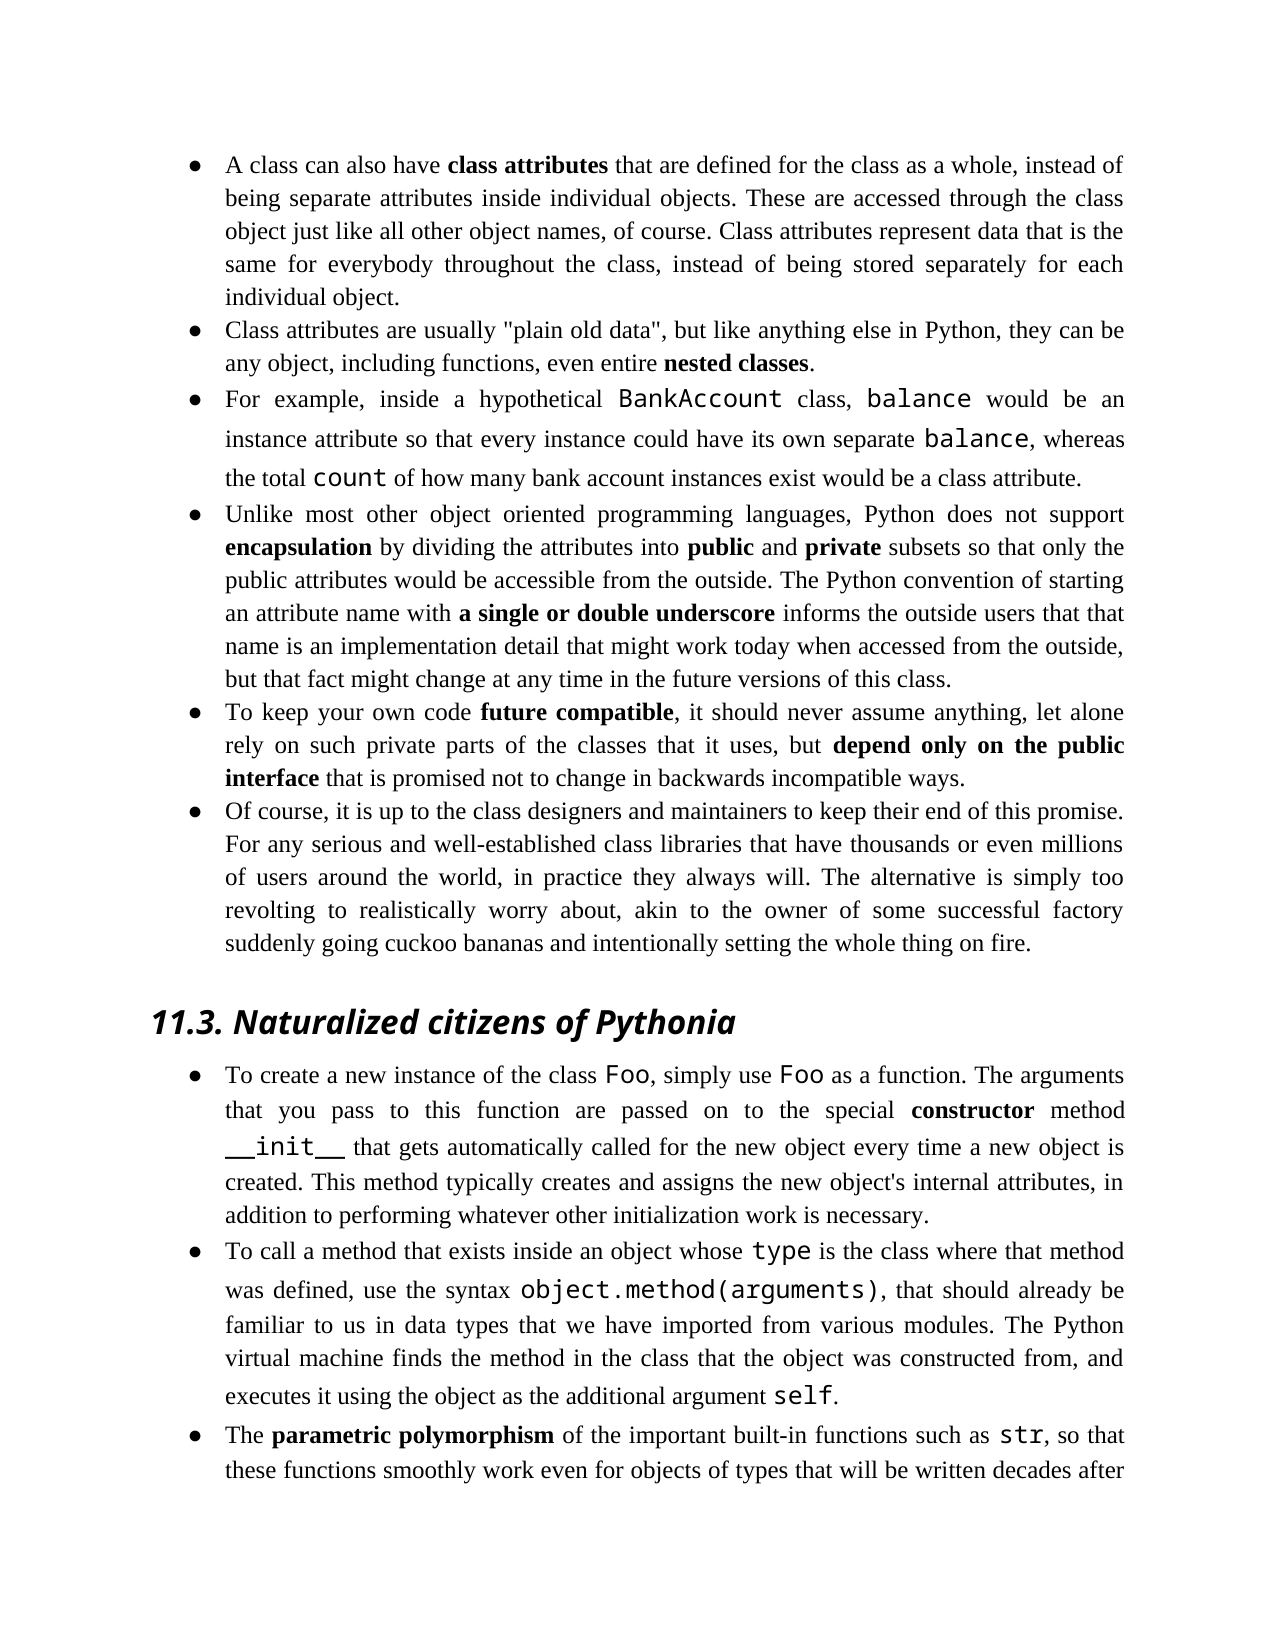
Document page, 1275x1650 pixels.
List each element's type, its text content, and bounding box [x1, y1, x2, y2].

list To keep your own code future compatible, it should never assume anything, let alone rely on such private parts of the classes that it uses, but depend only on the public interface that is promised not to change in backwards incompatible ways. [187, 697, 1125, 792]
list For example, inside a hypothetical BankAccount class, balance would be an instance attribute so that every instance could have its own separate balance, whereas the total count of how many bank account instances exist would be a class attribute. [187, 381, 1125, 493]
list To create a new instance of the class Foo, simply use Foo as a function. The arguments that you pass to this function are passed on to the special constructor method __init__ that gets automatically called for the new object every time a new object is created. This method typically creates and assigns the new object's internal attributes, in addition to performing whatever other initialization work is necessary. [187, 1056, 1125, 1229]
list Of course, it is up to the class designers and maintainers to keep their end of this promise. For any serious and well-established class libraries that have thousands or even millions of users around the world, in practice they always will. The alternative is simply too revolting to realistically worry about, akin to the owner of some successful factory suddenly going cuckoo bananas and intentionally setting the whole thing on fire. [187, 796, 1125, 957]
subtitle 11.3. Naturalized citizens of Pythonia [150, 998, 1125, 1044]
list Class attributes are usually "plain old data", but like anything else in Python, they can be any object, including functions, even entire nested classes. [187, 315, 1125, 377]
list The parametric polymorphism of the important built-in functions such as str, so that these functions smoothly work even for objects of types that will be written decades after [187, 1416, 1125, 1483]
list To call a method that exists inside an object whose type is the class where that method was defined, use the syntax object.method(arguments), that should already be familiar to us in data types that we have imported from various modules. The Python virtual machine finds the method in the class that the object was constructed from, and executes it using the object as the additional argument self. [187, 1233, 1125, 1411]
list Unlike most other object oriented programming languages, Python does not support encapsulation by dividing the attributes into public and private subsets so that only the public attributes would be accessible from the outside. The Python convention of starting an attribute name with a single or double underscore informs the outside users that that name is an implementation detail that might work today when accessed from the outside, but that fact might change at any time in the future versions of this class. [187, 499, 1125, 692]
list A class can also have class attributes that are defined for the class as a whole, instead of being separate attributes inside individual objects. These are accessed through the class object just like all other object names, of course. Class attributes represent data that is the same for everybody throughout the class, instead of being stored separately for each individual object. [187, 150, 1125, 311]
